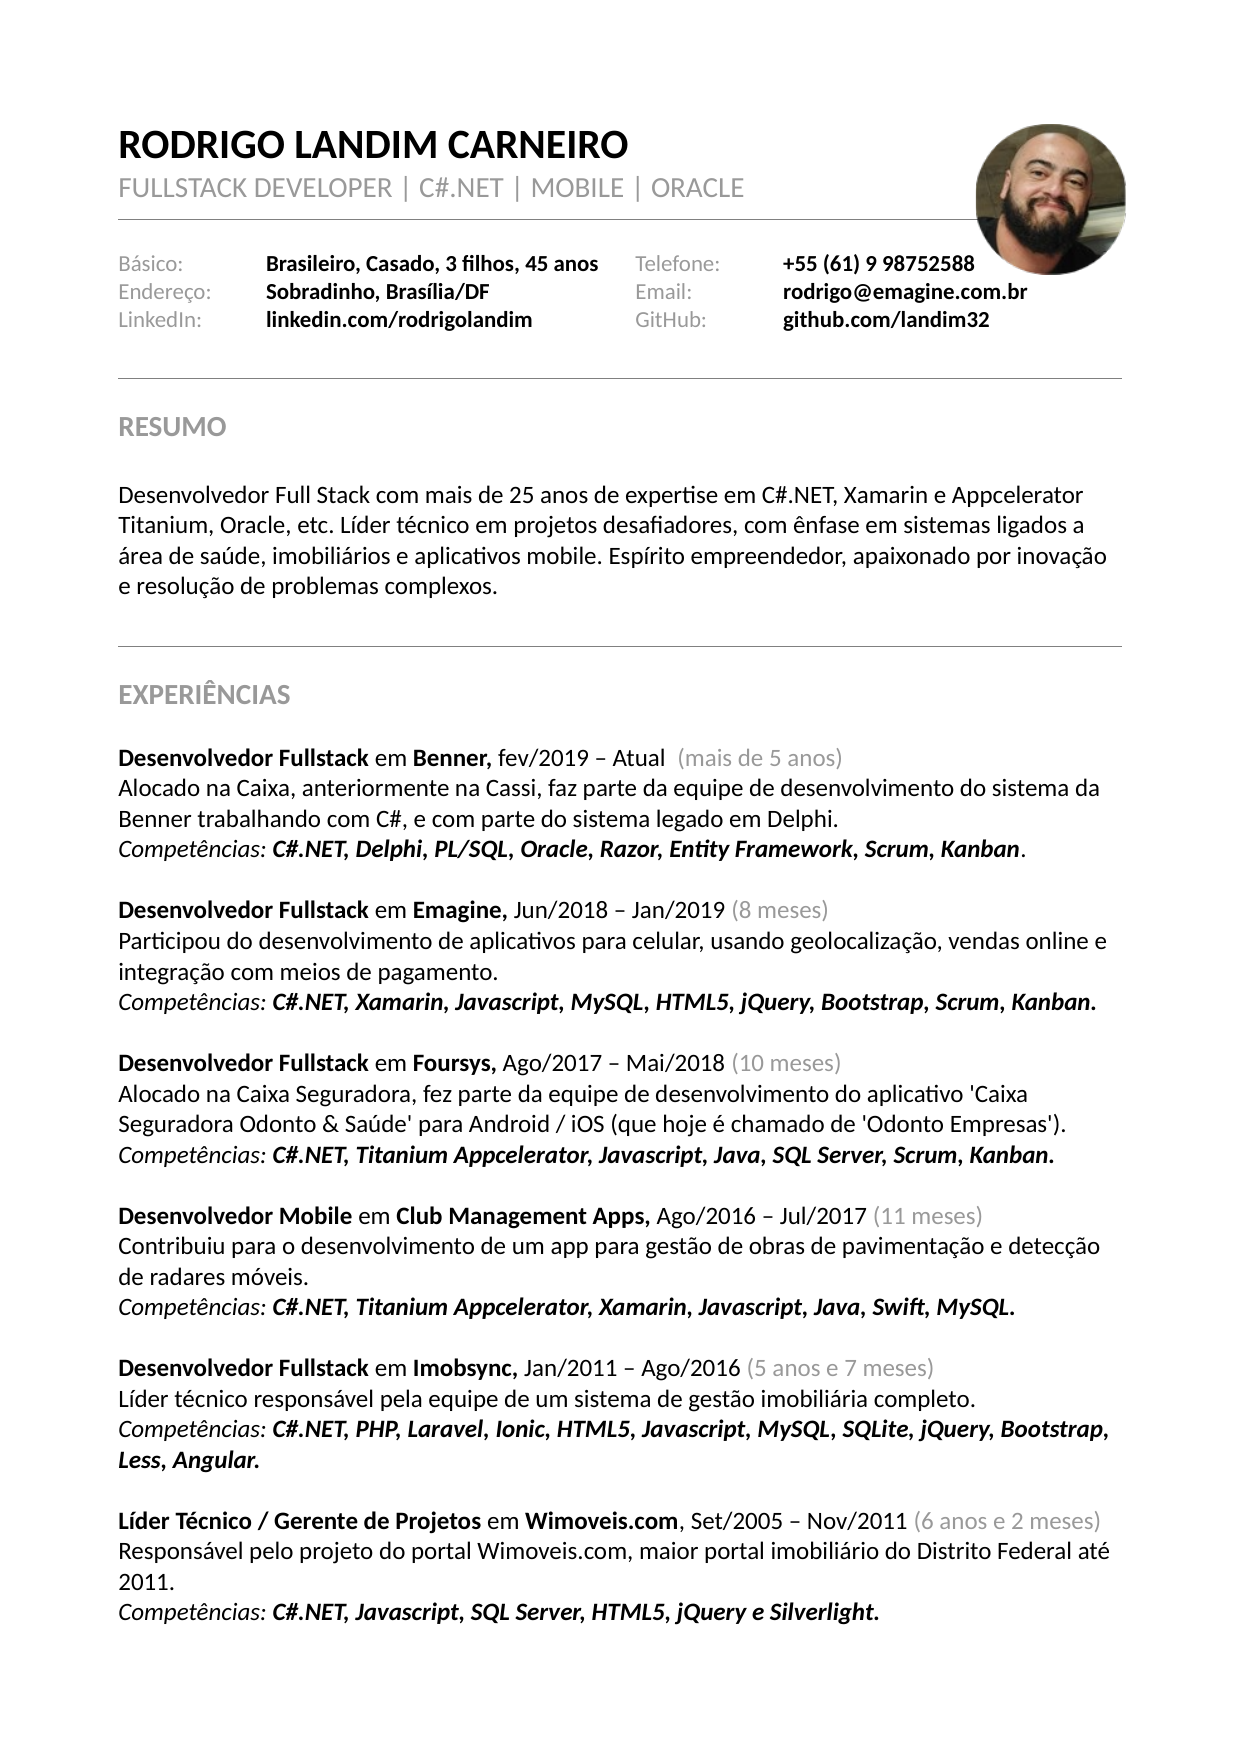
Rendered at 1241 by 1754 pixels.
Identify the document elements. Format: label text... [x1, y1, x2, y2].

text Competências: C#.NET, PHP, Laravel, Ionic, HTML5, Javascript, MySQL, SQLite, jQuery, Bootstrap, Less, Angular. [118, 1413, 1122, 1474]
picture [975, 124, 1127, 275]
text Desenvolvedor Mobile em Club Management Apps, Ago/2016 – Jul/2017 (11 meses) [118, 1200, 1122, 1230]
text Desenvolvedor Fullstack em Emagine, Jun/2018 – Jan/2019 (8 meses) [118, 894, 1122, 925]
text Responsável pelo projeto do portal Wimoveis.com, maior portal imobiliário do Distrito Federal até 2011. [118, 1536, 1122, 1597]
text RODRIGO LANDIM CARNEIRO [118, 118, 1122, 169]
text LinkedIn: linkedin.com/rodrigolandim GitHub: github.com/landim32 [118, 305, 1122, 333]
text Competências: C#.NET, Xamarin, Javascript, MySQL, HTML5, jQuery, Bootstrap, Scrum, Kanban. [118, 986, 1122, 1017]
text Endereço: Sobradinho, Brasília/DF Email: rodrigo@emagine.com.br [118, 277, 1122, 305]
text Desenvolvedor Fullstack em Foursys, Ago/2017 – Mai/2018 (10 meses) [118, 1047, 1122, 1078]
text Contribuiu para o desenvolvimento de um app para gestão de obras de pavimentação e detecção de radares móveis. [118, 1230, 1122, 1291]
text Competências: C#.NET, Titanium Appcelerator, Xamarin, Javascript, Java, Swift, MySQL. [118, 1291, 1122, 1322]
text Líder técnico responsável pela equipe de um sistema de gestão imobiliária completo. [118, 1383, 1122, 1413]
text Desenvolvedor Fullstack em Imobsync, Jan/2011 – Ago/2016 (5 anos e 7 meses) [118, 1352, 1122, 1383]
text Líder Técnico / Gerente de Projetos em Wimoveis.com, Set/2005 – Nov/2011 (6 anos e 2 meses) [118, 1505, 1122, 1536]
text EXPERIÊNCIAS [118, 676, 1122, 711]
text RESUMO [118, 408, 1122, 443]
text Básico: Brasileiro, Casado, 3 filhos, 45 anos Telefone: +55 (61) 9 98752588 [118, 249, 1122, 277]
text Competências: C#.NET, Titanium Appcelerator, Javascript, Java, SQL Server, Scrum, Kanban. [118, 1139, 1122, 1169]
text FULLSTACK DEVELOPER | C#.NET | MOBILE | ORACLE [118, 169, 975, 204]
text Desenvolvedor Full Stack com mais de 25 anos de expertise em C#.NET, Xamarin e Appcelerator Titanium, Oracle, etc. Líder técnico em projetos desafiadores, com ênfase em sistemas ligados a área de saúde, imobiliários e aplicativos mobile. Espírito empreendedor, apaixonado por inovação e resolução de problemas complexos. [118, 479, 1122, 601]
text Participou do desenvolvimento de aplicativos para celular, usando geolocalização, vendas online e integração com meios de pagamento. [118, 925, 1122, 986]
text Competências: C#.NET, Delphi, PL/SQL, Oracle, Razor, Entity Framework, Scrum, Kanban. [118, 833, 1122, 864]
text Alocado na Caixa Seguradora, fez parte da equipe de desenvolvimento do aplicativo 'Caixa Seguradora Odonto & Saúde' para Android / iOS (que hoje é chamado de 'Odonto Empresas'). [118, 1078, 1122, 1139]
text Desenvolvedor Fullstack em Benner, fev/2019 – Atual (mais de 5 anos) [118, 742, 1122, 772]
text Competências: C#.NET, Javascript, SQL Server, HTML5, jQuery e Silverlight. [118, 1597, 1122, 1627]
text Alocado na Caixa, anteriormente na Cassi, faz parte da equipe de desenvolvimento do sistema da Benner trabalhando com C#, e com parte do sistema legado em Delphi. [118, 772, 1122, 833]
